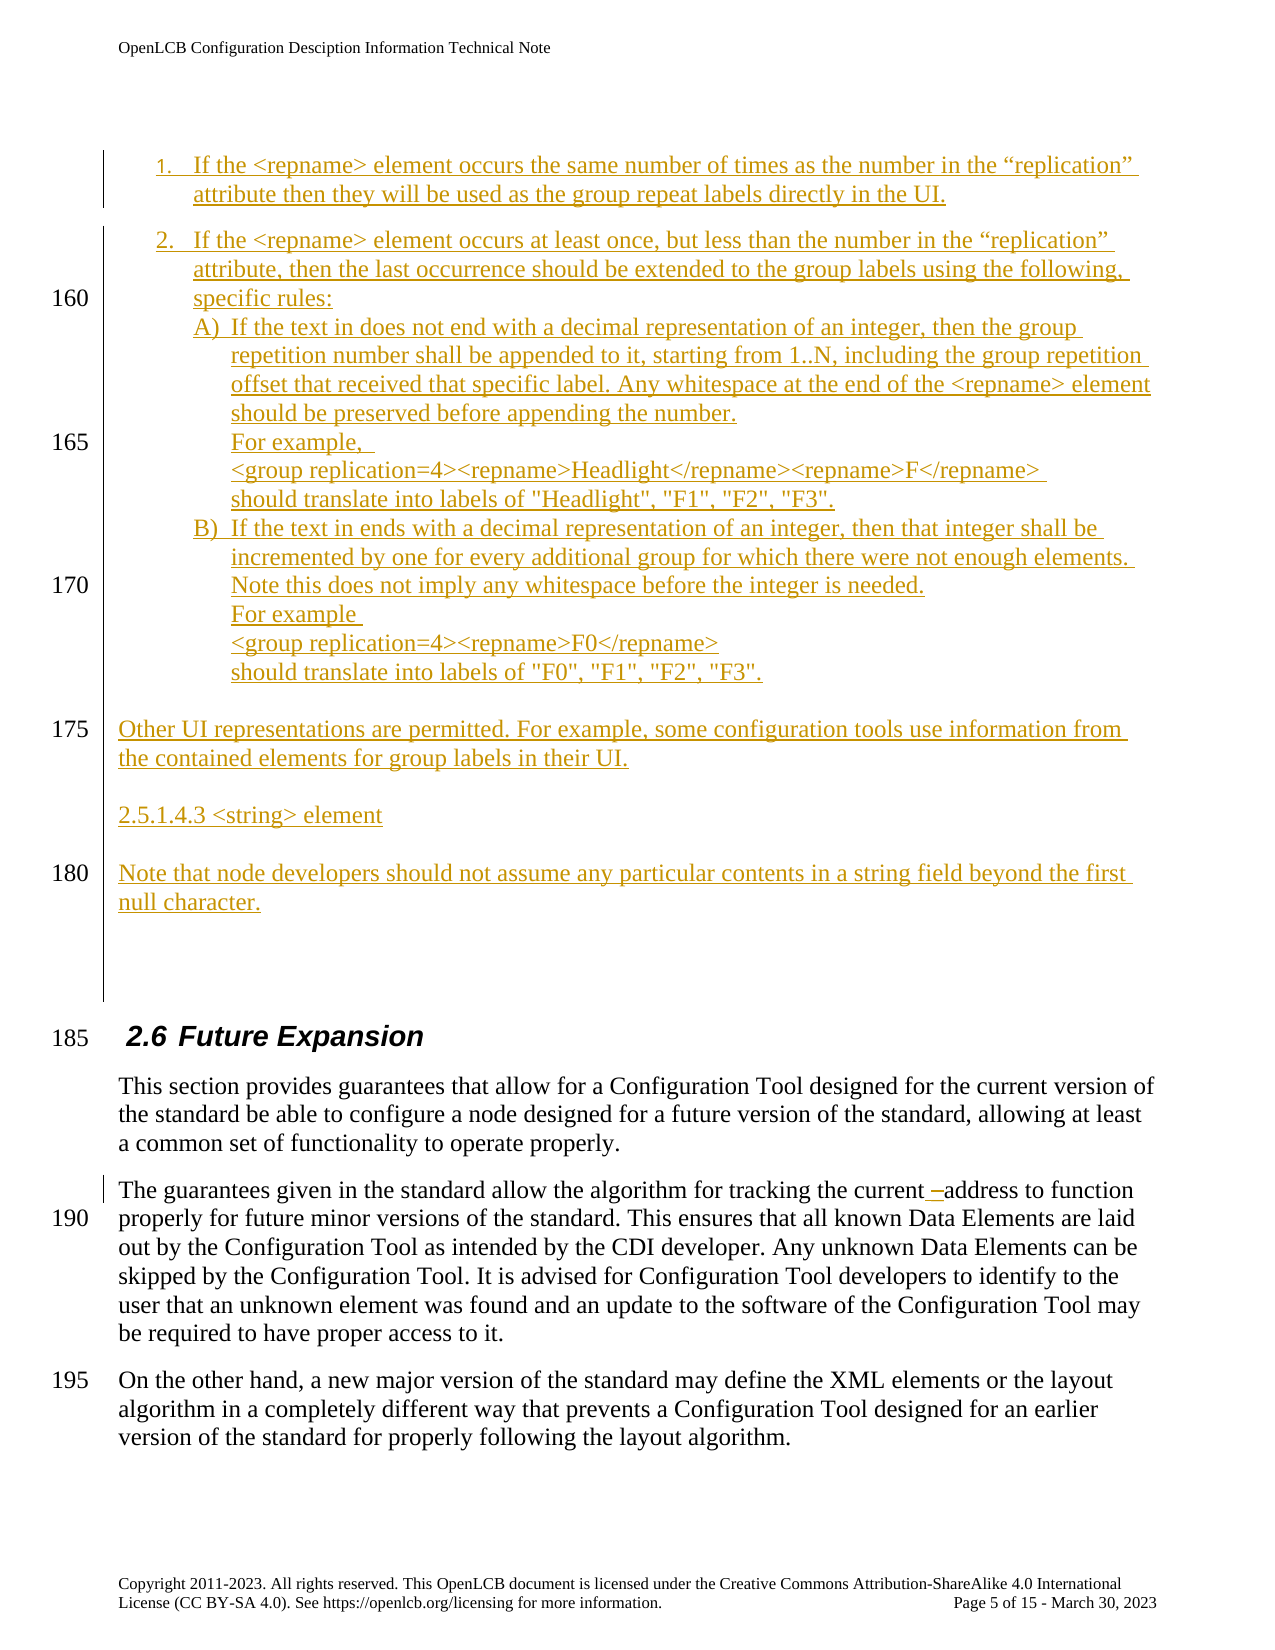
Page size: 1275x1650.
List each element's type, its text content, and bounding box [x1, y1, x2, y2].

list For example [193, 599, 1157, 628]
text Note that node developers should not assume any particular contents in a string field beyond the first null character. [118, 858, 1157, 916]
list If the text in ends with a decimal representation of an integer, then that integer shall be incremented by one for every additional group for which there were not enough elements. Note this does not imply any whitespace before the integer is needed. [193, 513, 1157, 599]
list For example, [193, 427, 1157, 456]
text On the other hand, a new major version of the standard may define the XML elements or the layout algorithm in a completely different way that prevents a Configuration Tool designed for an earlier version of the standard for properly following the layout algorithm. [118, 1365, 1157, 1451]
list should translate into labels of "F0", "F1", "F2", "F3". [193, 657, 1157, 686]
list <group replication=4><repname>F0</repname> [193, 628, 1157, 657]
text Other UI representations are permitted. For example, some configuration tools use information from the contained elements for group labels in their UI. [118, 714, 1157, 772]
text This section provides guarantees that allow for a Configuration Tool designed for the current version of the standard be able to configure a node designed for a future version of the standard, allowing at least a common set of functionality to operate properly. [118, 1071, 1157, 1157]
text 2.5.1.4.3 <string> element [118, 801, 1157, 829]
list should translate into labels of "Headlight", "F1", "F2", "F3". [193, 484, 1157, 513]
list If the text in does not end with a decimal representation of an integer, then the group repetition number shall be appended to it, starting from 1..N, including the group repetition offset that received that specific label. Any whitespace at the end of the <repname> element should be preserved before appending the number. [193, 312, 1157, 427]
subtitle Future Expansion [118, 1019, 1157, 1053]
text The guarantees given in the standard allow the algorithm for tracking the current address to function properly for future minor versions of the standard. This ensures that all known Data Elements are laid out by the Configuration Tool as intended by the CDI developer. Any unknown Data Elements can be skipped by the Configuration Tool. It is advised for Configuration Tool developers to identify to the user that an unknown element was found and an update to the software of the Configuration Tool may be required to have proper access to it. [118, 1175, 1157, 1347]
list If the <repname> element occurs at least once, but less than the number in the “replication” attribute, then the last occurrence should be extended to the group labels using the following, specific rules: [156, 226, 1157, 312]
list If the <repname> element occurs the same number of times as the number in the “replication” attribute then they will be used as the group repeat labels directly in the UI. [156, 150, 1157, 208]
list <group replication=4><repname>Headlight</repname><repname>F</repname> [193, 456, 1157, 484]
